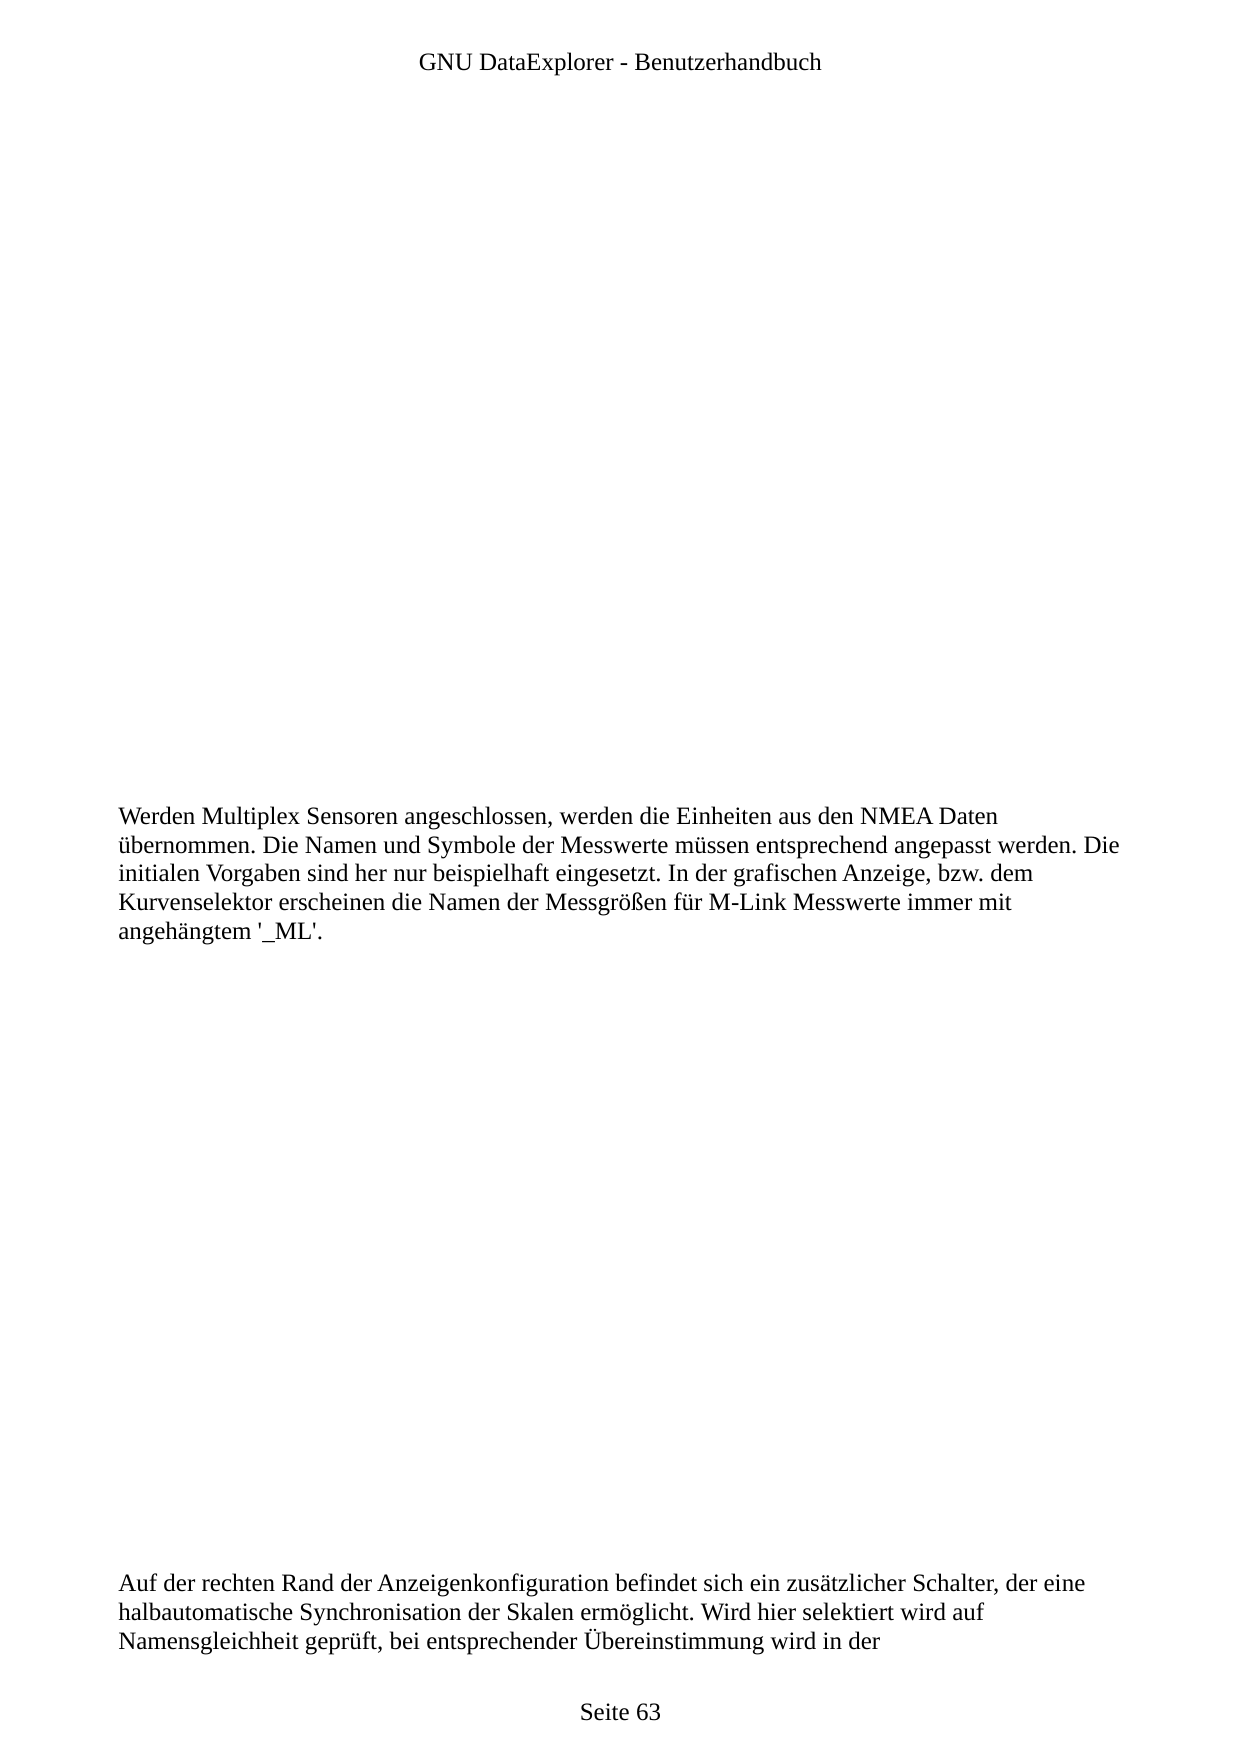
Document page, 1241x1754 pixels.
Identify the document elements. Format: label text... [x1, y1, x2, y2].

text Werden Multiplex Sensoren angeschlossen, werden die Einheiten aus den NMEA Daten übernommen. Die Namen und Symbole der Messwerte müssen entsprechend angepasst werden. Die initialen Vorgaben sind her nur beispielhaft eingesetzt. In der grafischen Anzeige, bzw. dem Kurvenselektor erscheinen die Namen der Messgrößen für M-Link Messwerte immer mit angehängtem '_ML'. [118, 801, 1122, 945]
text Auf der rechten Rand der Anzeigenkonfiguration befindet sich ein zusätzlicher Schalter, der eine halbautomatische Synchronisation der Skalen ermöglicht. Wird hier selektiert wird auf Namensgleichheit geprüft, bei entsprechender Übereinstimmung wird in der [118, 1568, 1122, 1655]
